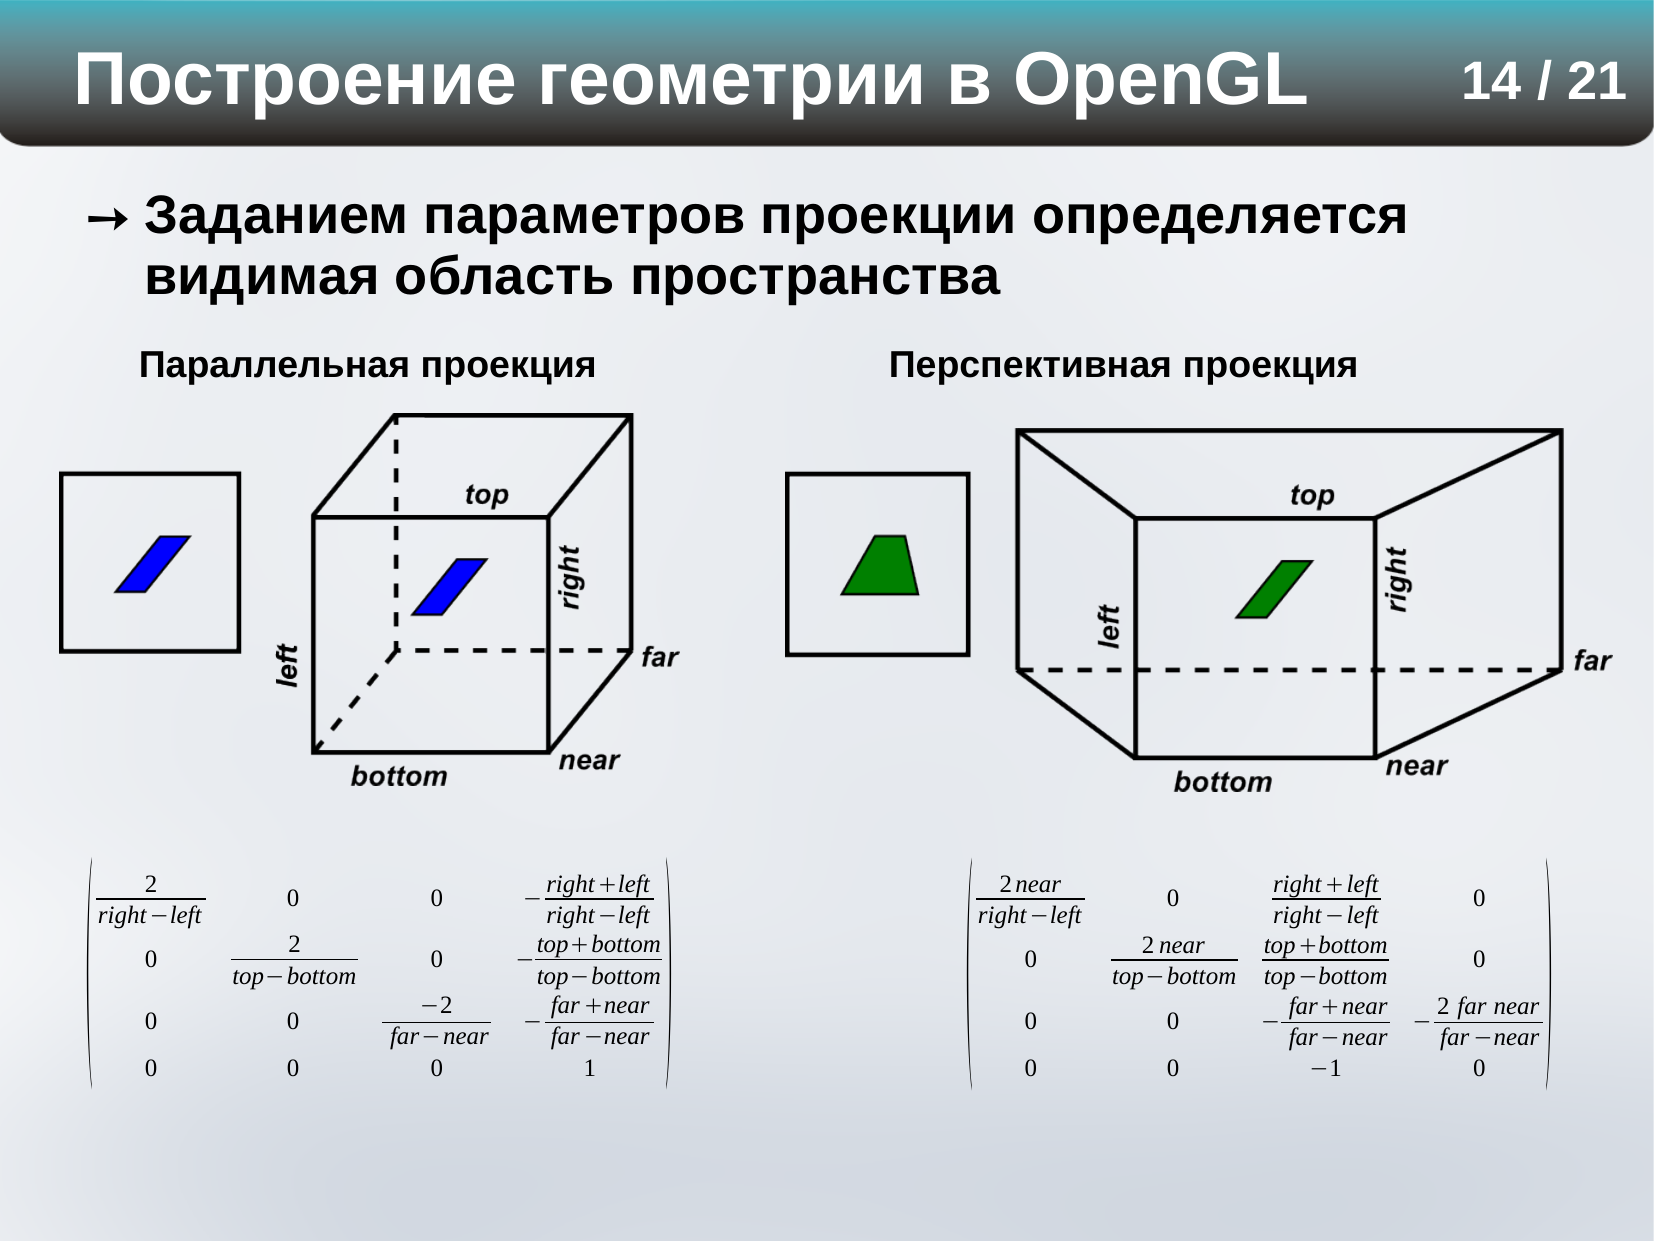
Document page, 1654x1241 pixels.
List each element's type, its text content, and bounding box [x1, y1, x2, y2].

picture [0, 0, 1654, 1241]
chart [959, 856, 1560, 1093]
text_box 7 / 21 [1446, 42, 1654, 179]
text_box Построение геометрии в OpenGL [59, 29, 1418, 129]
text_box Параллельная проекция [124, 336, 626, 394]
text_box Заданием параметров проекции определяется видимая область пространства [70, 177, 1506, 314]
chart [79, 856, 680, 1092]
text_box Перспективная проекция [874, 336, 1376, 394]
